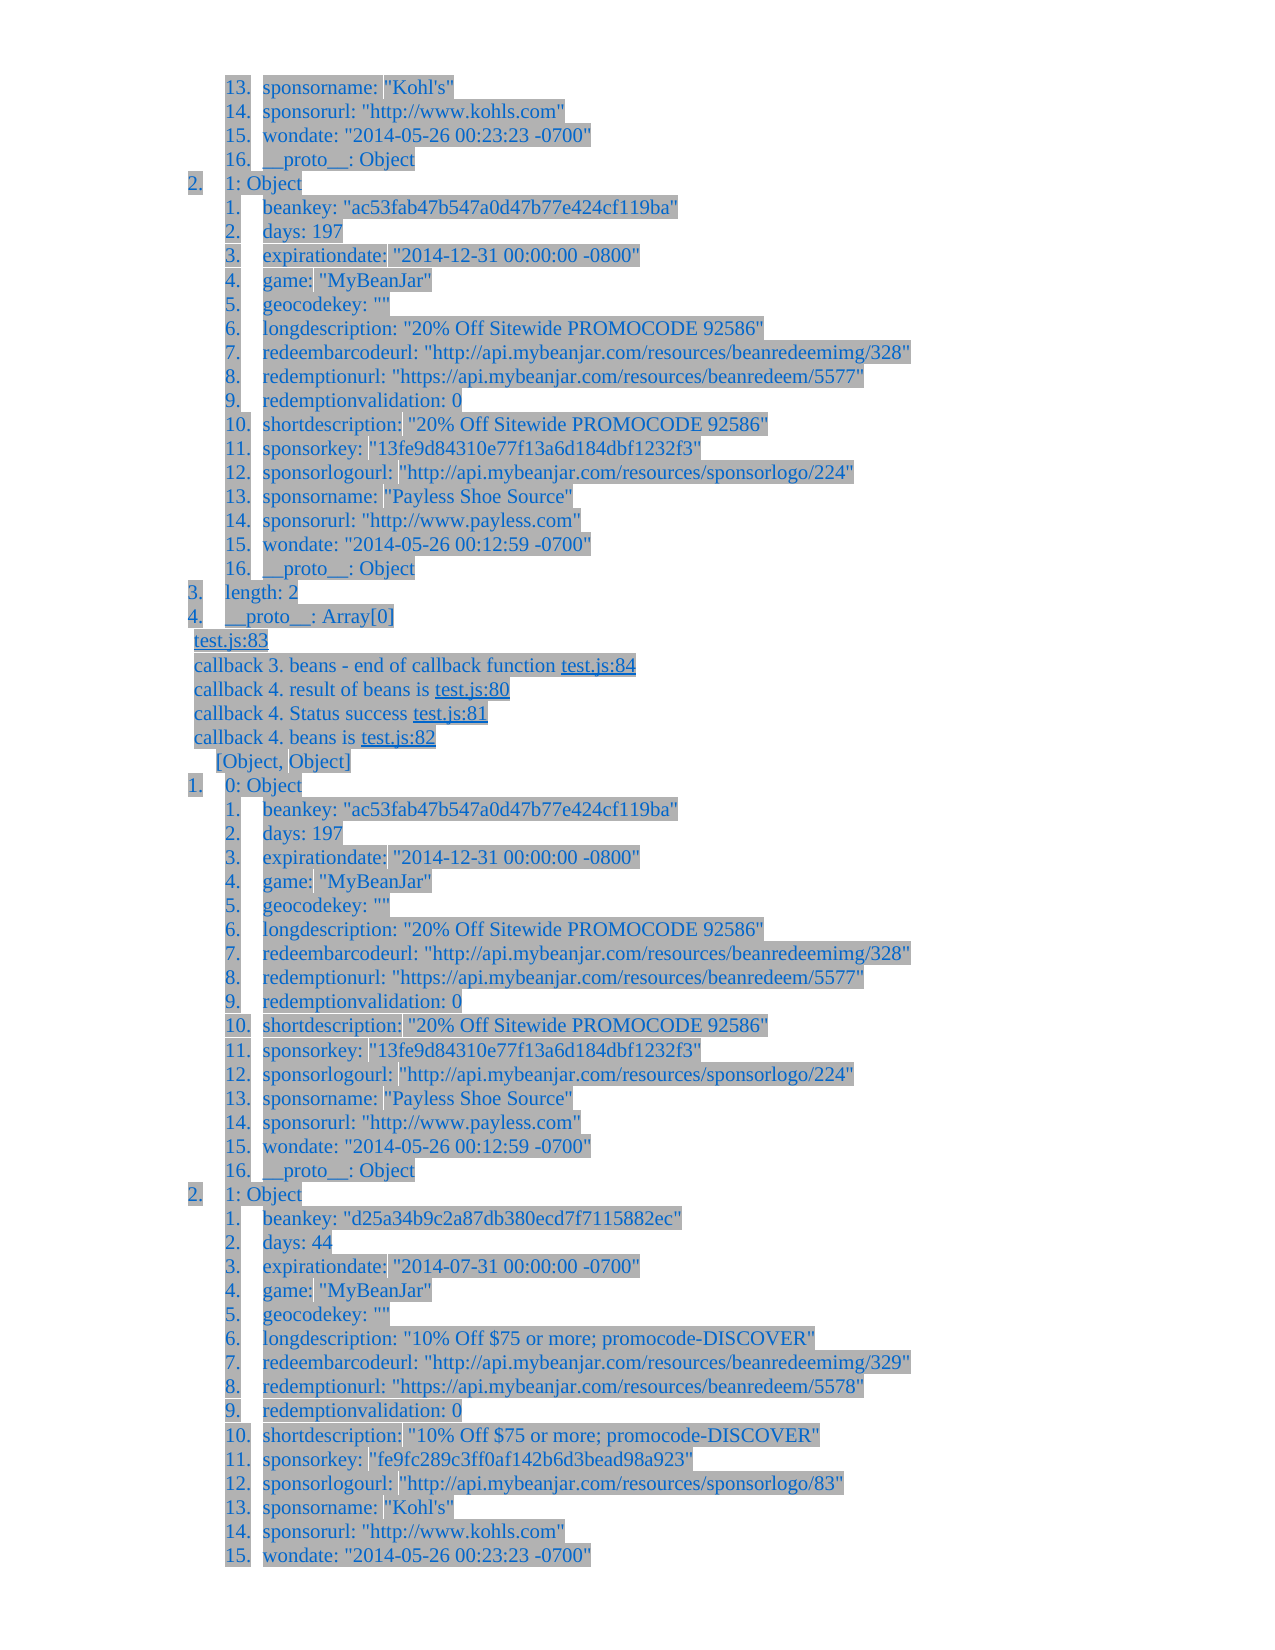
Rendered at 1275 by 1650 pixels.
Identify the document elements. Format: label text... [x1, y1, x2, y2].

list longdescription: "20% Off Sitewide PROMOCODE 92586" [225, 316, 1125, 340]
list sponsorname: "Kohl's" [225, 75, 1125, 99]
list redemptionurl: "https://api.mybeanjar.com/resources/beanredeem/5578" [225, 1374, 1125, 1398]
text callback 4. result of beans is test.js:80 [194, 677, 1125, 701]
list geocodekey: "" [225, 292, 1125, 316]
text [Object, Object] [216, 749, 1116, 773]
list 0: Object [187, 773, 1125, 797]
list wondate: "2014-05-26 00:12:59 -0700" [225, 1134, 1125, 1158]
list sponsorurl: "http://www.payless.com" [225, 1110, 1125, 1134]
text test.js:83 [194, 628, 1125, 652]
list __proto__: Object [225, 556, 1125, 580]
list shortdescription: "20% Off Sitewide PROMOCODE 92586" [225, 1013, 1125, 1037]
list beankey: "ac53fab47b547a0d47b77e424cf119ba" [225, 797, 1125, 821]
list days: 197 [225, 821, 1125, 845]
list redeembarcodeurl: "http://api.mybeanjar.com/resources/beanredeemimg/328" [225, 941, 1125, 965]
list expirationdate: "2014-12-31 00:00:00 -0800" [225, 845, 1125, 869]
list __proto__: Object [225, 1158, 1125, 1182]
list wondate: "2014-05-26 00:23:23 -0700" [225, 1543, 1125, 1567]
list game: "MyBeanJar" [225, 869, 1125, 893]
list longdescription: "10% Off $75 or more; promocode-DISCOVER" [225, 1326, 1125, 1350]
list days: 44 [225, 1230, 1125, 1254]
list sponsorlogourl: "http://api.mybeanjar.com/resources/sponsorlogo/224" [225, 460, 1125, 484]
list __proto__: Array[0] [187, 604, 1125, 628]
list shortdescription: "10% Off $75 or more; promocode-DISCOVER" [225, 1422, 1125, 1447]
text callback 4. beans is test.js:82 [194, 725, 1125, 749]
list geocodekey: "" [225, 893, 1125, 917]
list wondate: "2014-05-26 00:12:59 -0700" [225, 532, 1125, 556]
list longdescription: "20% Off Sitewide PROMOCODE 92586" [225, 917, 1125, 941]
list expirationdate: "2014-12-31 00:00:00 -0800" [225, 243, 1125, 267]
list game: "MyBeanJar" [225, 267, 1125, 292]
list geocodekey: "" [225, 1302, 1125, 1326]
list 1: Object [187, 1182, 1125, 1206]
text callback 3. beans - end of callback function test.js:84 [194, 652, 1125, 677]
list redemptionurl: "https://api.mybeanjar.com/resources/beanredeem/5577" [225, 364, 1125, 388]
list days: 197 [225, 219, 1125, 243]
list redemptionurl: "https://api.mybeanjar.com/resources/beanredeem/5577" [225, 965, 1125, 989]
list expirationdate: "2014-07-31 00:00:00 -0700" [225, 1254, 1125, 1278]
list sponsorkey: "13fe9d84310e77f13a6d184dbf1232f3" [225, 1037, 1125, 1062]
list sponsorurl: "http://www.kohls.com" [225, 99, 1125, 123]
list redemptionvalidation: 0 [225, 388, 1125, 412]
list sponsorlogourl: "http://api.mybeanjar.com/resources/sponsorlogo/83" [225, 1471, 1125, 1495]
list sponsorlogourl: "http://api.mybeanjar.com/resources/sponsorlogo/224" [225, 1062, 1125, 1086]
list wondate: "2014-05-26 00:23:23 -0700" [225, 123, 1125, 147]
list beankey: "ac53fab47b547a0d47b77e424cf119ba" [225, 195, 1125, 219]
list sponsorname: "Payless Shoe Source" [225, 1086, 1125, 1110]
list sponsorname: "Payless Shoe Source" [225, 484, 1125, 508]
list sponsorurl: "http://www.kohls.com" [225, 1519, 1125, 1543]
list redemptionvalidation: 0 [225, 1398, 1125, 1422]
list 1: Object [187, 171, 1125, 195]
list game: "MyBeanJar" [225, 1278, 1125, 1302]
list redeembarcodeurl: "http://api.mybeanjar.com/resources/beanredeemimg/328" [225, 340, 1125, 364]
list __proto__: Object [225, 147, 1125, 171]
list redemptionvalidation: 0 [225, 989, 1125, 1013]
list redeembarcodeurl: "http://api.mybeanjar.com/resources/beanredeemimg/329" [225, 1350, 1125, 1374]
list shortdescription: "20% Off Sitewide PROMOCODE 92586" [225, 412, 1125, 436]
text callback 4. Status success test.js:81 [194, 701, 1125, 725]
list beankey: "d25a34b9c2a87db380ecd7f7115882ec" [225, 1206, 1125, 1230]
list sponsorkey: "fe9fc289c3ff0af142b6d3bead98a923" [225, 1447, 1125, 1471]
list length: 2 [187, 580, 1125, 604]
list sponsorurl: "http://www.payless.com" [225, 508, 1125, 532]
list sponsorname: "Kohl's" [225, 1495, 1125, 1519]
list sponsorkey: "13fe9d84310e77f13a6d184dbf1232f3" [225, 436, 1125, 460]
